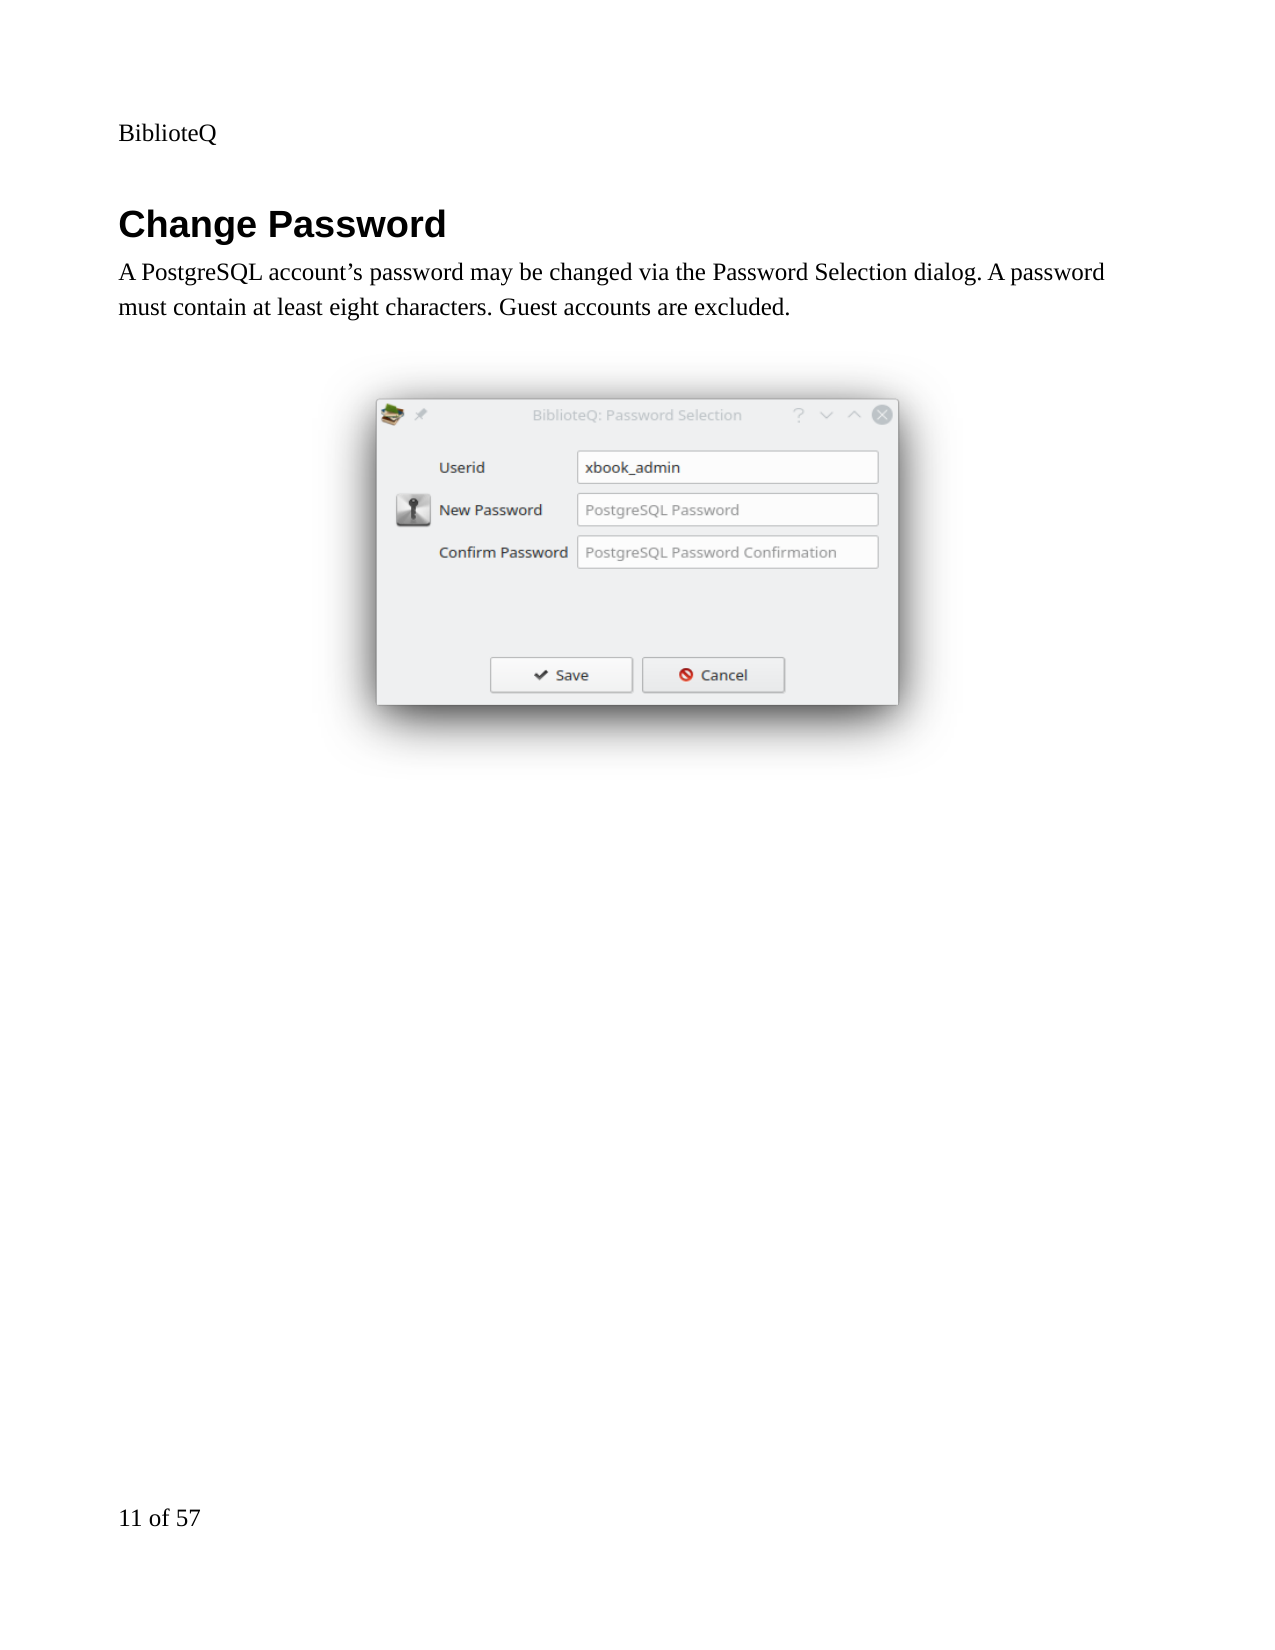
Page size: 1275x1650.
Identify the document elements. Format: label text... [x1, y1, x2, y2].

subtitle Change Password [118, 201, 1157, 245]
text A PostgreSQL account’s password may be changed via the Password Selection dialog. A password must contain at least eight characters. Guest accounts are excluded. [118, 257, 1157, 321]
picture [301, 341, 974, 791]
